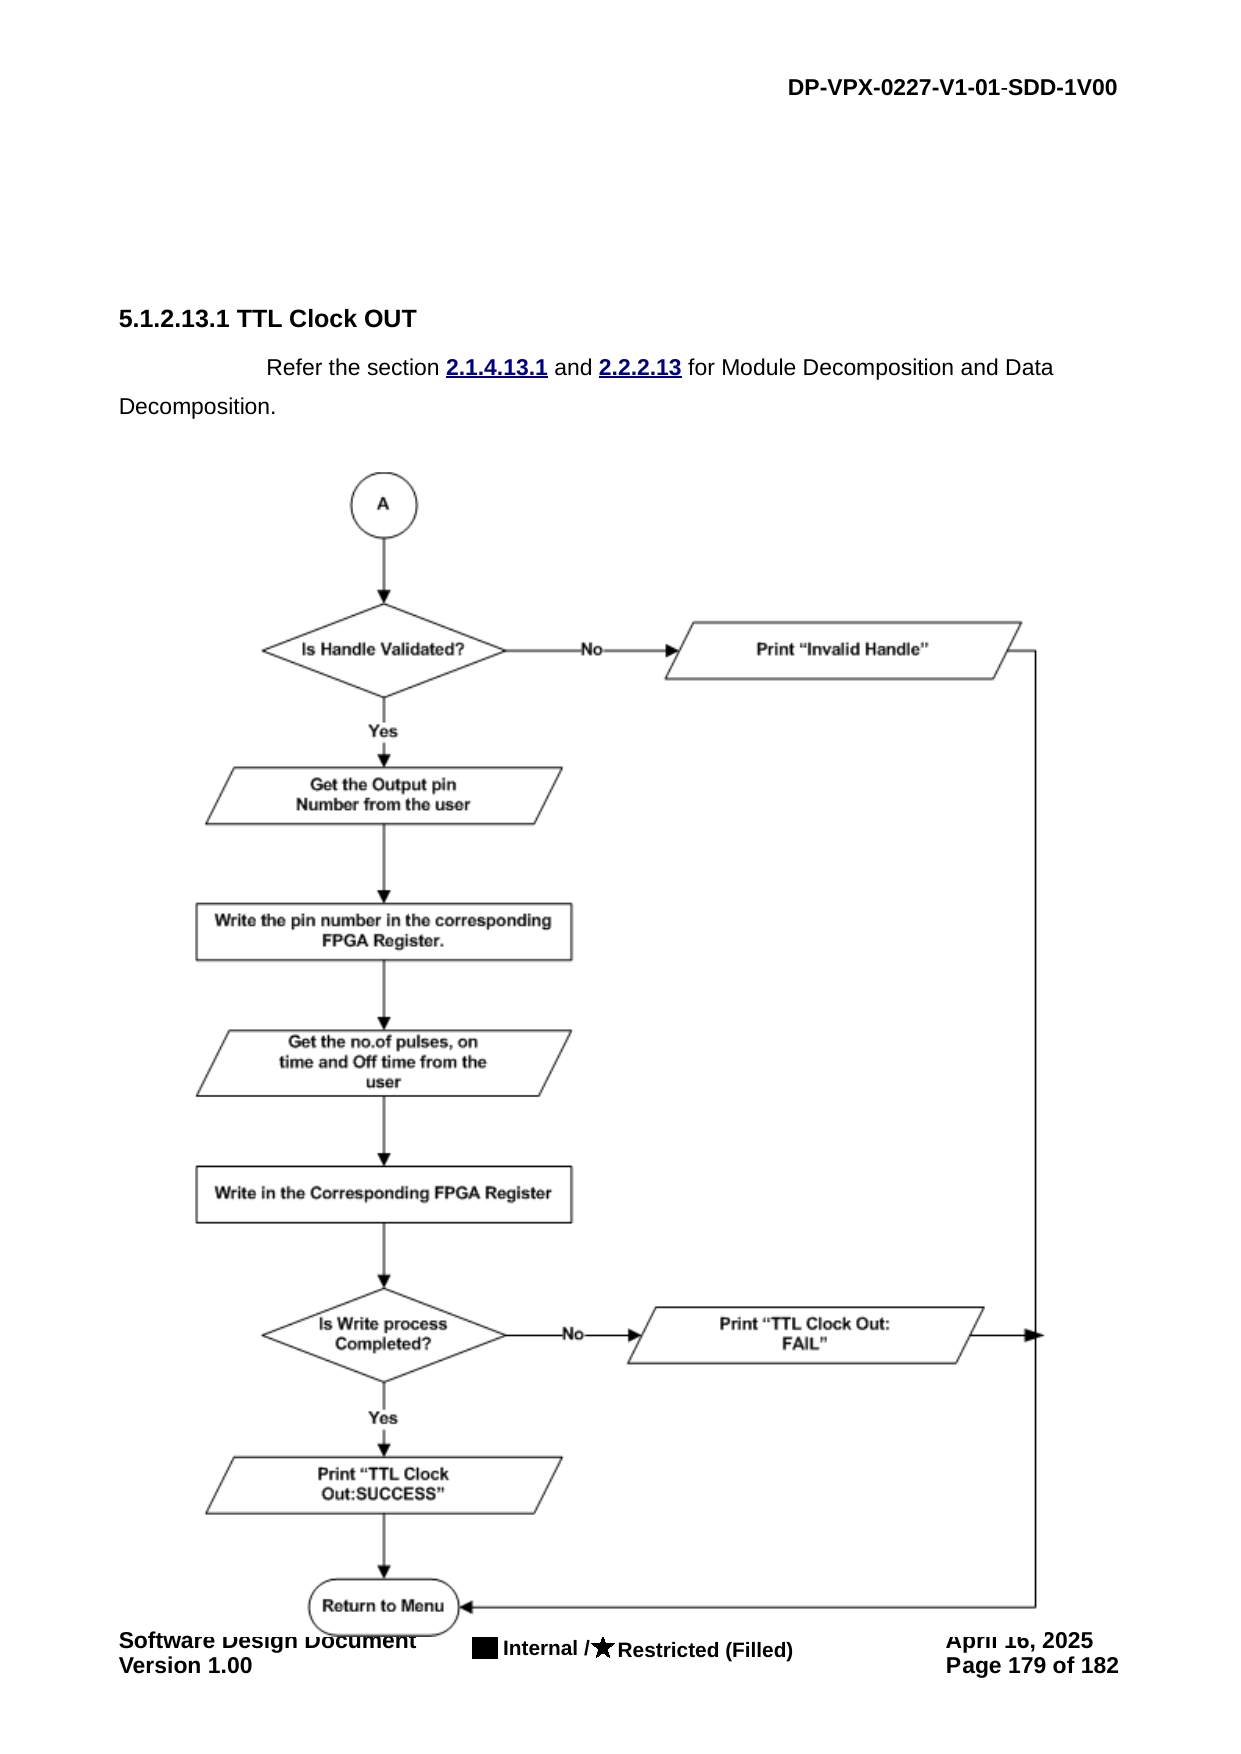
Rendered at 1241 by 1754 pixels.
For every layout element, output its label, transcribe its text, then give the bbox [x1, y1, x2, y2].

subtitle TTL Clock OUT [118, 304, 1122, 333]
picture [195, 472, 1045, 1637]
text Refer the section 2.1.4.13.1 and 2.2.2.13 for Module Decomposition and Data Decomposition. [118, 354, 1122, 419]
